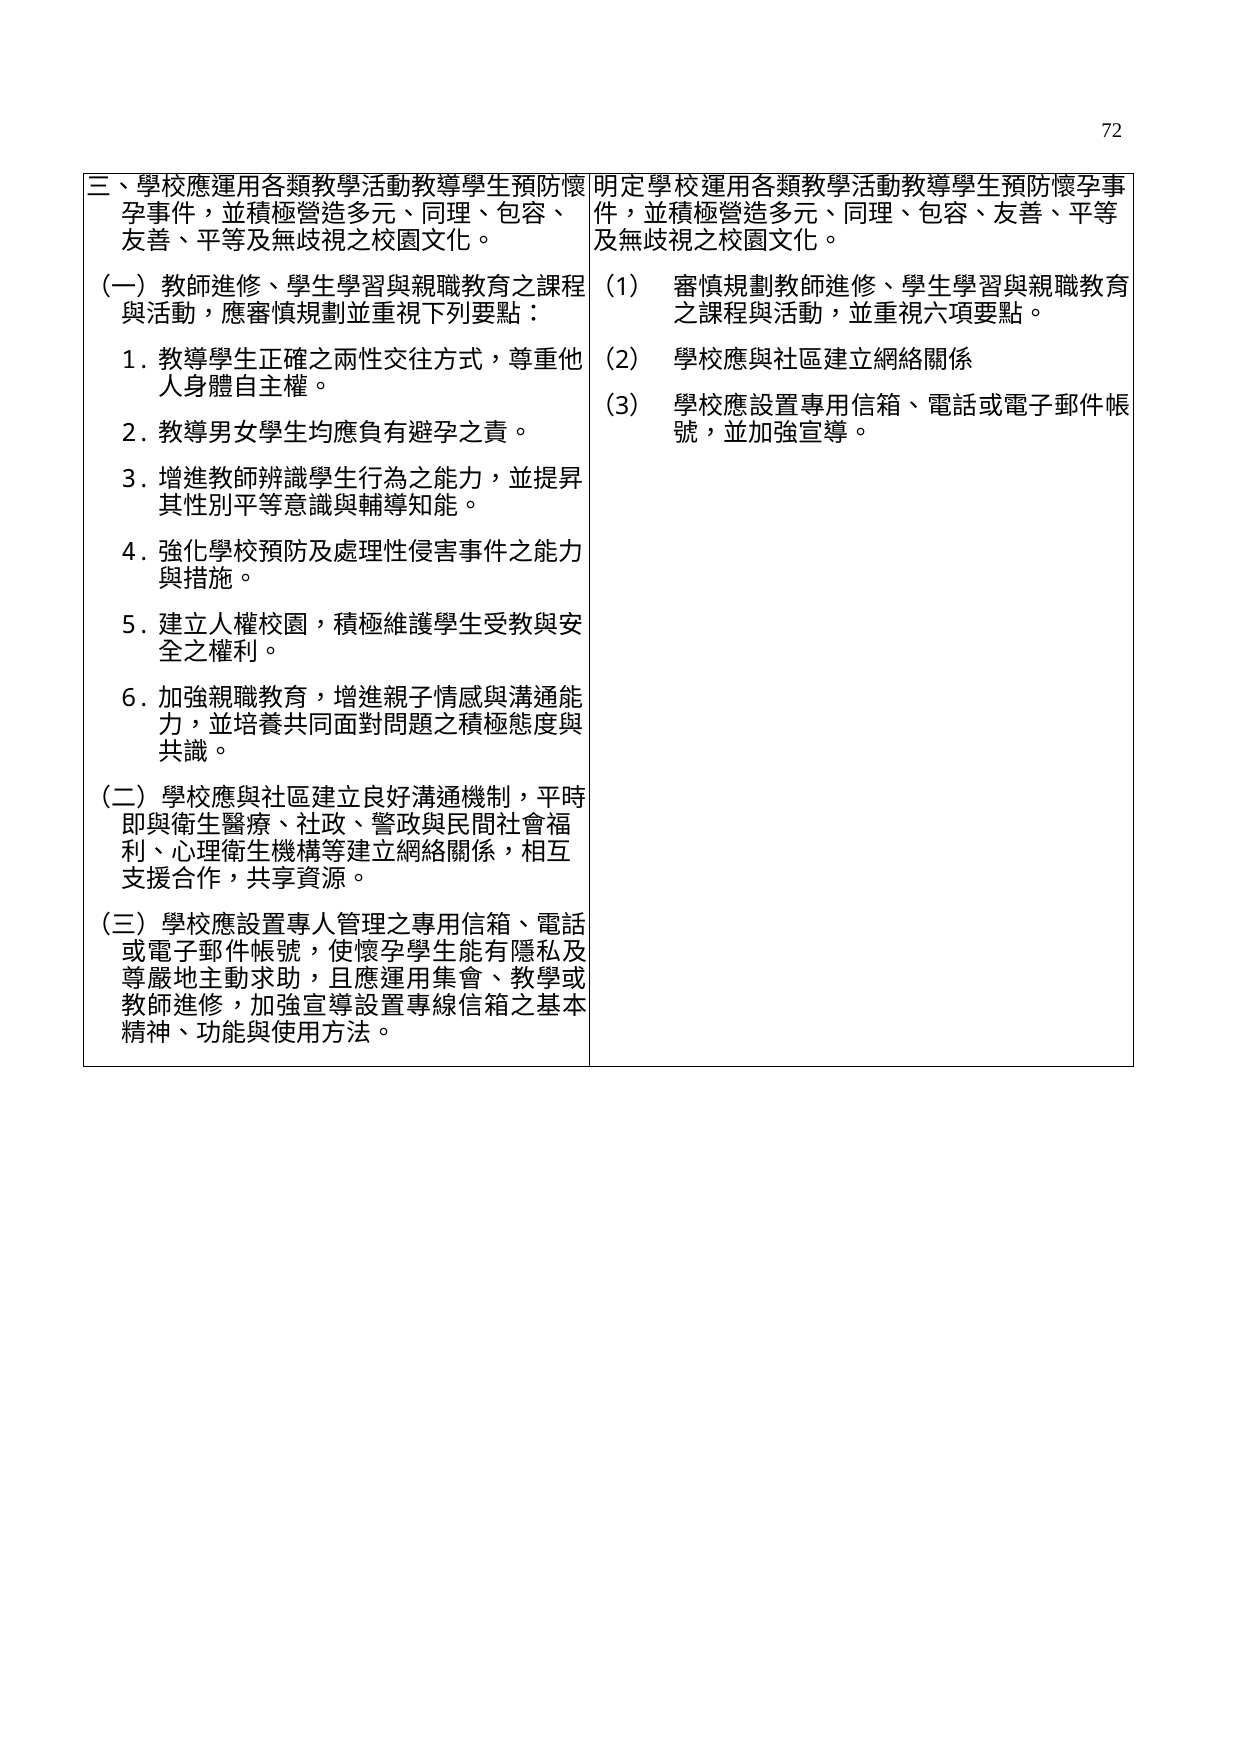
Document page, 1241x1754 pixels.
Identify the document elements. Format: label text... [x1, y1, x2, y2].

table_cell 三、學校應運用各類教學活動教導學生預防懷孕事件，並積極營造多元、同理、包容、友善、平等及無歧視之校園文化。 （一）教師進修、學生學習與親職教育之課程與活動，應審慎規劃並重視下列要點： 教導學生正確之兩性交往方式，尊重他人身體自主權。 教導男女學生均應負有避孕之責。 增進教師辨識學生行為之能力，並提昇其性別平等意識與輔導知能。 強化學校預防及處理性侵害事件之能力與措施。 建立人權校園，積極維護學生受教與安全之權利。 加強親職教育，增進親子情感與溝通能力，並培養共同面對問題之積極態度與共識。 （二）學校應與社區建立良好溝通機制，平時即與衛生醫療、社政、警政與民間社會福利、心理衛生機構等建立網絡關係，相互支援合作，共享資源。 （三）學校應設置專人管理之專用信箱、電話或電子郵件帳號，使懷孕學生能有隱私及尊嚴地主動求助，且應運用集會、教學或教師進修，加強宣導設置專線信箱之基本精神、功能與使用方法。 [84, 174, 589, 1066]
table_cell 明定學校運用各類教學活動教導學生預防懷孕事件，並積極營造多元、同理、包容、友善、平等及無歧視之校園文化。 審慎規劃教師進修、學生學習與親職教育之課程與活動，並重視六項要點。 學校應與社區建立網絡關係 學校應設置專用信箱、電話或電子郵件帳號，並加強宣導。 [590, 174, 1133, 1066]
